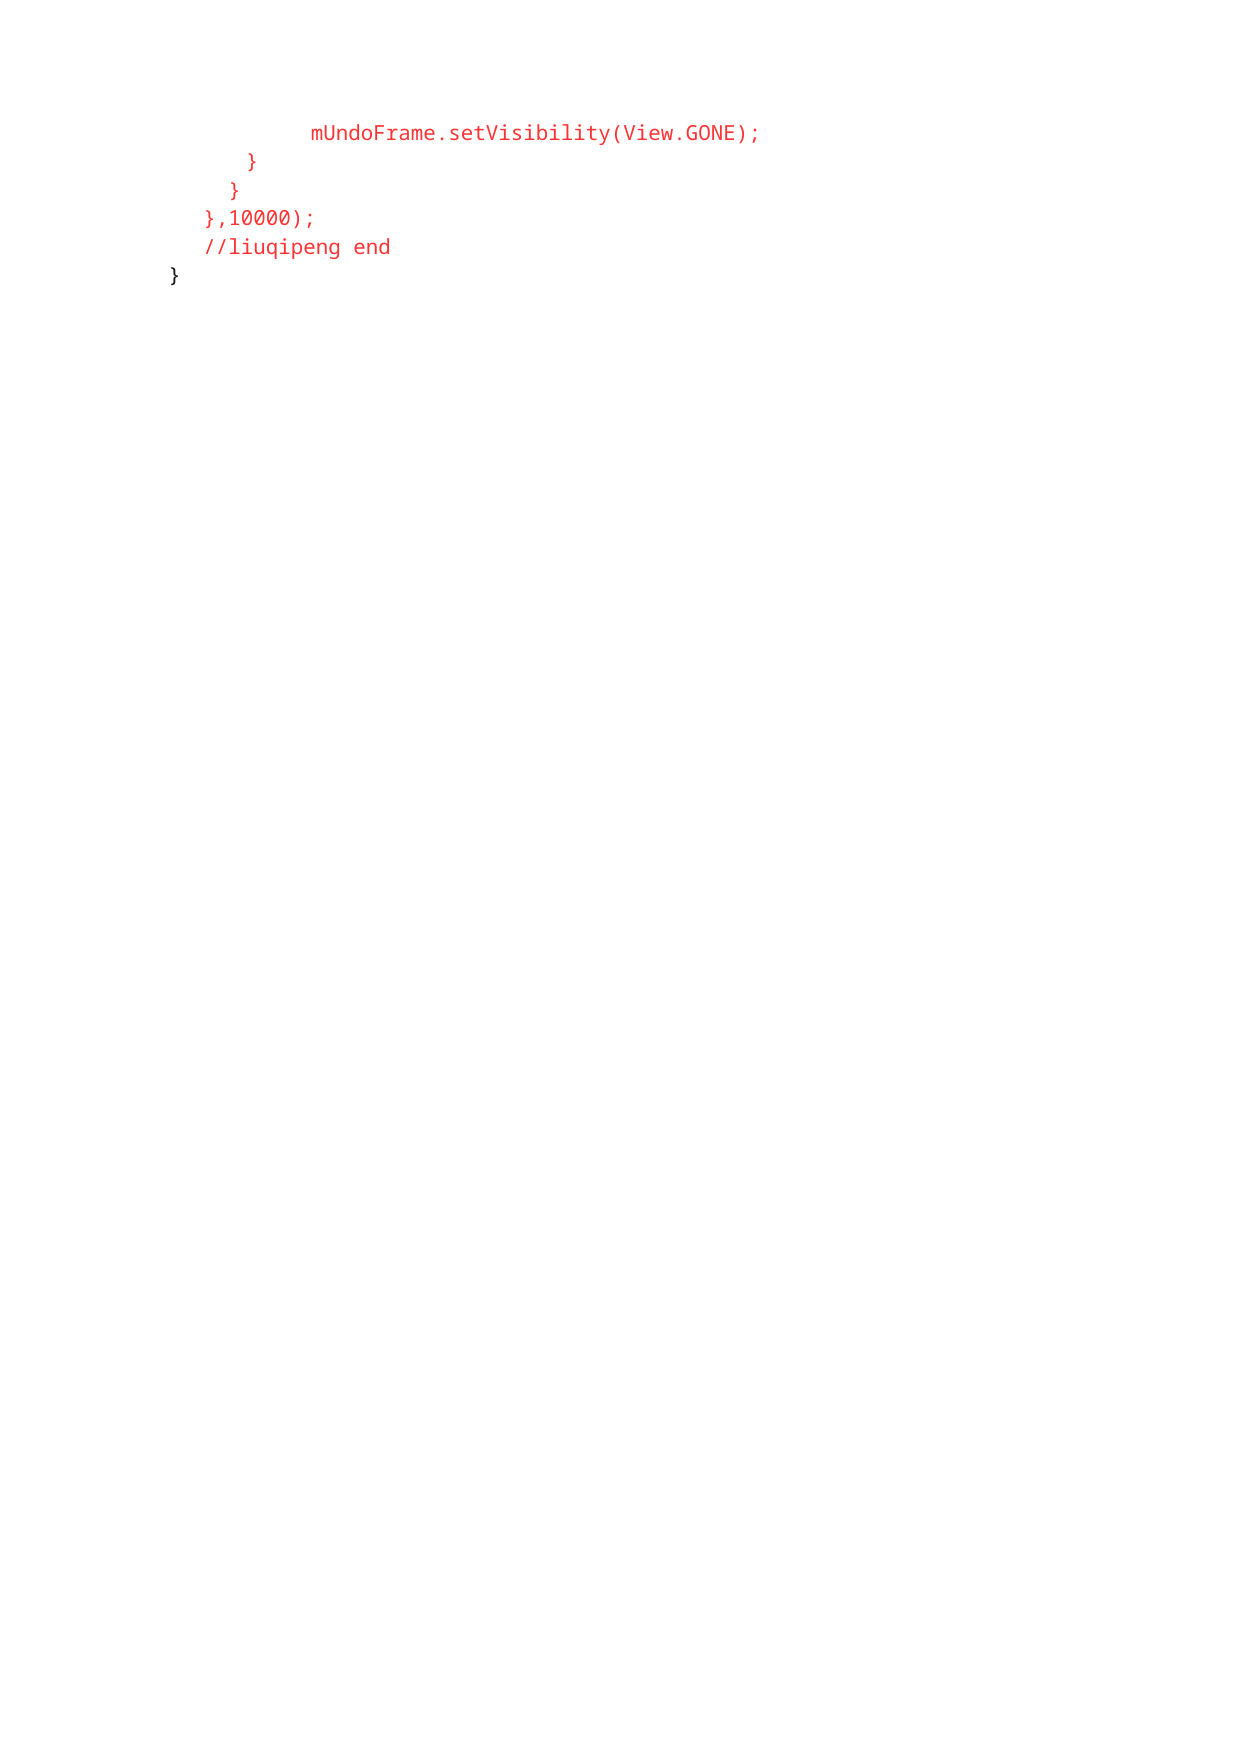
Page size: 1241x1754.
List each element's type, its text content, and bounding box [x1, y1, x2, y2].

text },10000); [118, 203, 1122, 232]
text } [118, 260, 1122, 289]
text //liuqipeng end [118, 232, 1122, 260]
text } [118, 175, 1122, 203]
text mUndoFrame.setVisibility(View.GONE); [118, 118, 1122, 147]
text } [118, 147, 1122, 175]
